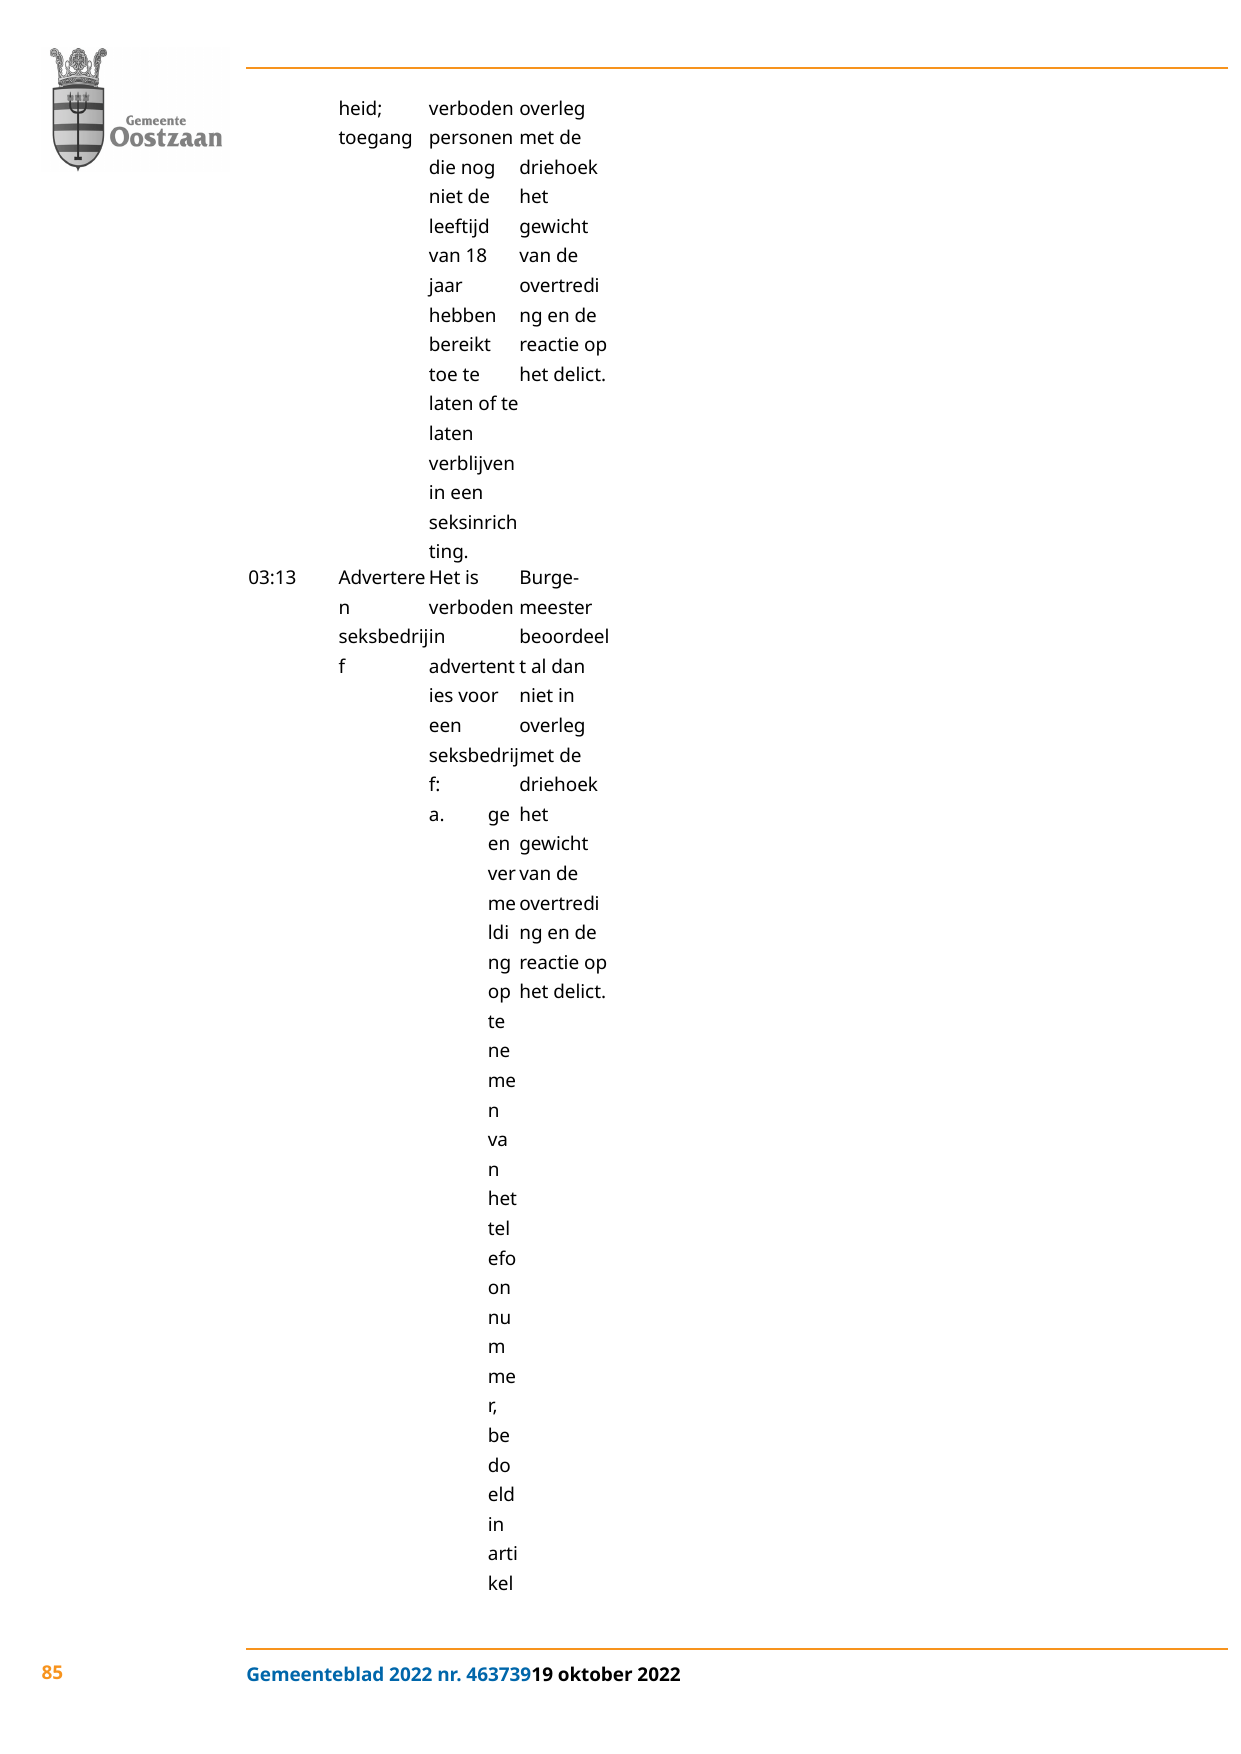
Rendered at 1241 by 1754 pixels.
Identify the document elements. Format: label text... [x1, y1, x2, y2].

table_cell verboden personen die nog niet de leeftijd van 18 jaar hebben bereikt toe te laten of te laten verblijven in een seksinrichting. [429, 95, 519, 564]
table_cell heid; toegang [338, 95, 429, 564]
table_cell [248, 95, 338, 564]
table_cell Adverteren seksbedrijf [338, 564, 429, 1596]
table_cell Het is verboden in advertenties voor een seksbedrijf: geen vermelding op te nemen van het telefoonnummer, bedoeld in artikel [429, 564, 519, 1596]
table_cell [790, 564, 1061, 1596]
table_cell [700, 564, 790, 1596]
table_cell overleg met de driehoek het gewicht van de overtreding en de reactie op het delict. [519, 95, 609, 564]
table_cell [700, 95, 971, 564]
table_cell 03:13 [248, 564, 338, 1596]
table_cell [609, 564, 700, 1596]
table_cell Burge-meester beoordeelt al dan niet in overleg met de driehoek het gewicht van de overtreding en de reactie op het delict. [519, 564, 609, 1596]
table_cell [971, 95, 1061, 564]
picture [41, 47, 231, 172]
table_cell [609, 95, 700, 564]
